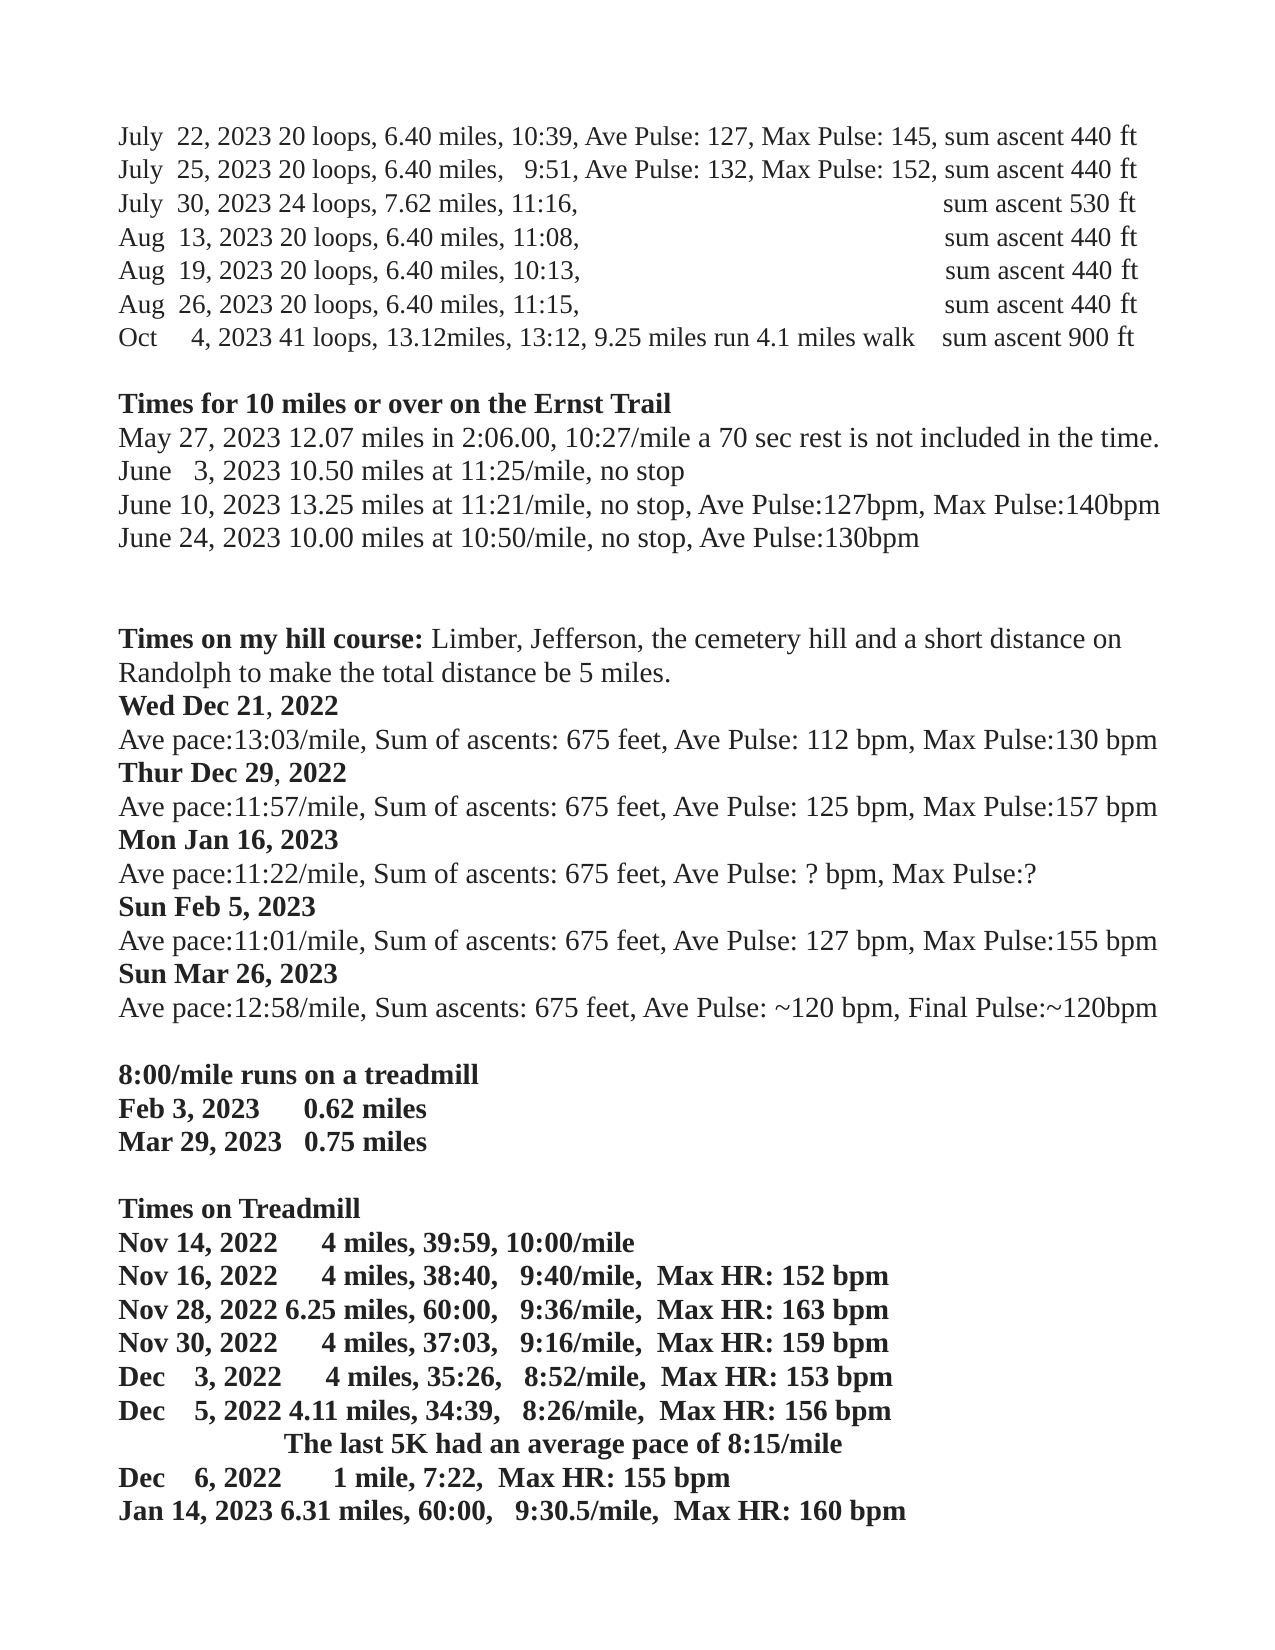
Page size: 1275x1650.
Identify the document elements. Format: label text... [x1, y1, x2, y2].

text Times for 10 miles or over on the Ernst Trail [118, 386, 1161, 420]
text June 24, 2023 10.00 miles at 10:50/mile, no stop, Ave Pulse:130bpm [118, 521, 1161, 554]
text Aug 13, 2023 20 loops, 6.40 miles, 11:08, sum ascent 440 ft [118, 219, 1161, 252]
text Dec 6, 2022 1 mile, 7:22, Max HR: 155 bpm [118, 1460, 1161, 1493]
text Nov 28, 2022 6.25 miles, 60:00, 9:36/mile, Max HR: 163 bpm [118, 1292, 1161, 1326]
text Ave pace:11:57/mile, Sum of ascents: 675 feet, Ave Pulse: 125 bpm, Max Pulse:157 bpm [118, 789, 1161, 822]
text Ave pace:13:03/mile, Sum of ascents: 675 feet, Ave Pulse: 112 bpm, Max Pulse:130 bpm [118, 722, 1161, 755]
text Aug 26, 2023 20 loops, 6.40 miles, 11:15, sum ascent 440 ft [118, 286, 1161, 319]
text Nov 30, 2022 4 miles, 37:03, 9:16/mile, Max HR: 159 bpm [118, 1326, 1161, 1359]
text Ave pace:12:58/mile, Sum ascents: 675 feet, Ave Pulse: ~120 bpm, Final Pulse:~120bpm [118, 990, 1161, 1024]
text Ave pace:11:22/mile, Sum of ascents: 675 feet, Ave Pulse: ? bpm, Max Pulse:? [118, 856, 1161, 889]
text June 10, 2023 13.25 miles at 11:21/mile, no stop, Ave Pulse:127bpm, Max Pulse:140bpm [118, 487, 1161, 521]
text June 3, 2023 10.50 miles at 11:25/mile, no stop [118, 453, 1161, 487]
text May 27, 2023 12.07 miles in 2:06.00, 10:27/mile a 70 sec rest is not included in the time. [118, 420, 1161, 453]
text Sun Mar 26, 2023 [118, 957, 1161, 990]
text Times on my hill course: Limber, Jefferson, the cemetery hill and a short distance on Randolph to make the total distance be 5 miles. [118, 621, 1161, 688]
text The last 5K had an average pace of 8:15/mile [118, 1426, 1161, 1460]
text 8:00/mile runs on a treadmill [118, 1057, 1161, 1091]
text Thur Dec 29, 2022 [118, 755, 1161, 789]
text Aug 19, 2023 20 loops, 6.40 miles, 10:13, sum ascent 440 ft [118, 252, 1161, 286]
text Oct 4, 2023 41 loops, 13.12miles, 13:12, 9.25 miles run 4.1 miles walk sum ascent 900 ft [118, 319, 1161, 353]
text July 30, 2023 24 loops, 7.62 miles, 11:16, sum ascent 530 ft [118, 185, 1161, 219]
text Times on Treadmill [118, 1191, 1161, 1225]
text Nov 16, 2022 4 miles, 38:40, 9:40/mile, Max HR: 152 bpm [118, 1258, 1161, 1292]
text Dec 5, 2022 4.11 miles, 34:39, 8:26/mile, Max HR: 156 bpm [118, 1393, 1161, 1426]
text July 22, 2023 20 loops, 6.40 miles, 10:39, Ave Pulse: 127, Max Pulse: 145, sum ascent 440 ft [118, 118, 1161, 152]
text Nov 14, 2022 4 miles, 39:59, 10:00/mile [118, 1225, 1161, 1258]
text Feb 3, 2023 0.62 miles [118, 1091, 1161, 1124]
text Mon Jan 16, 2023 [118, 822, 1161, 856]
text Dec 3, 2022 4 miles, 35:26, 8:52/mile, Max HR: 153 bpm [118, 1359, 1161, 1393]
text July 25, 2023 20 loops, 6.40 miles, 9:51, Ave Pulse: 132, Max Pulse: 152, sum ascent 440 ft [118, 152, 1161, 185]
text Mar 29, 2023 0.75 miles [118, 1124, 1161, 1158]
text Jan 14, 2023 6.31 miles, 60:00, 9:30.5/mile, Max HR: 160 bpm [118, 1493, 1161, 1527]
text Wed Dec 21, 2022 [118, 688, 1161, 722]
text Ave pace:11:01/mile, Sum of ascents: 675 feet, Ave Pulse: 127 bpm, Max Pulse:155 bpm [118, 923, 1161, 957]
text Sun Feb 5, 2023 [118, 889, 1161, 923]
